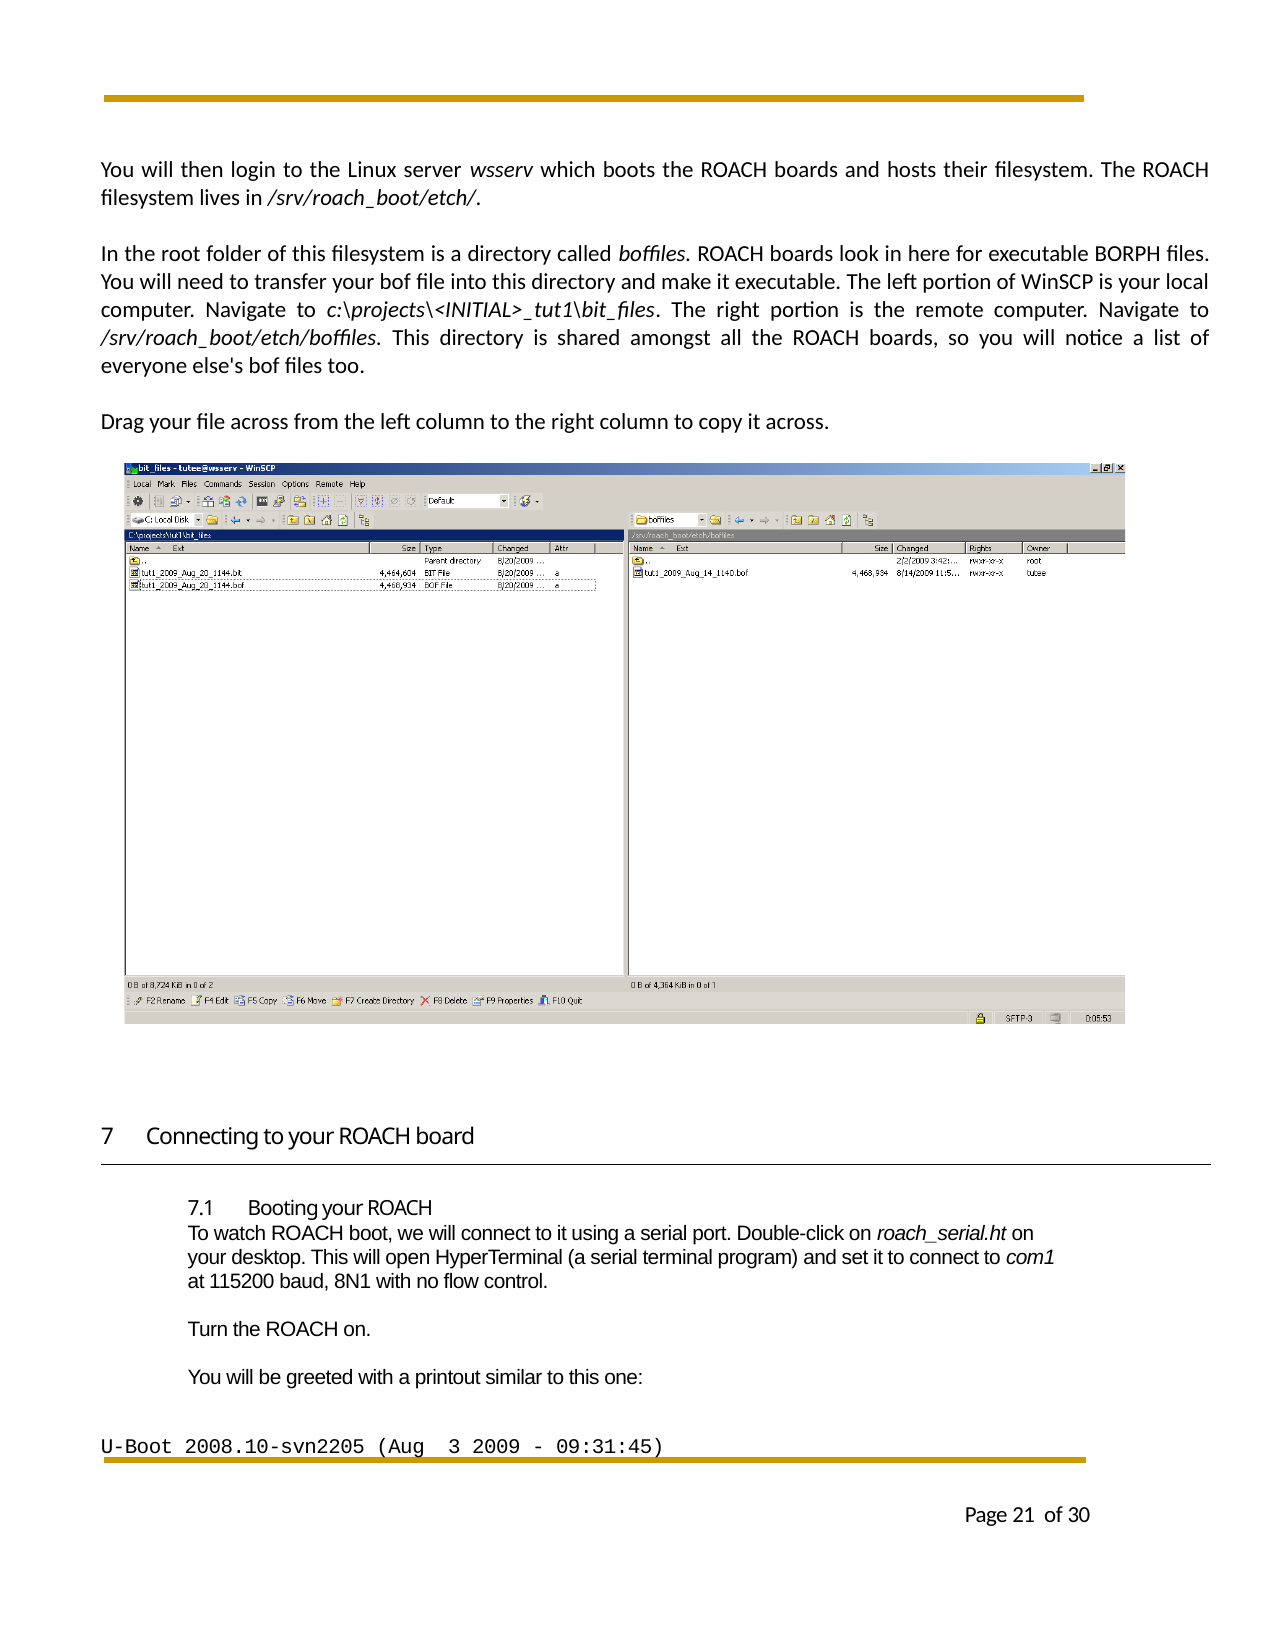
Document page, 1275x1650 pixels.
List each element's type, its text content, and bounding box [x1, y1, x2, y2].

text You will then login to the Linux server wsserv which boots the ROACH boards and hosts their filesystem. The ROACH filesystem lives in /srv/roach_boot/etch/. [101, 155, 1211, 211]
text U-Boot 2008.10-svn2205 (Aug 3 2009 - 09:31:45) [101, 1436, 1149, 1460]
text To watch ROACH boot, we will connect to it using a serial port. Double-click on roach_serial.ht on your desktop. This will open HyperTerminal (a serial terminal program) and set it to connect to com1 at 115200 baud, 8N1 with no flow control. [187, 1221, 1062, 1293]
text Turn the ROACH on. [187, 1317, 1062, 1341]
text In the root folder of this filesystem is a directory called boffiles. ROACH boards look in here for executable BORPH files. You will need to transfer your bof file into this directory and make it executable. The left portion of WinSCP is your local computer. Navigate to c:\projects\<INITIAL>_tut1\bit_files. The right portion is the remote computer. Navigate to /srv/roach_boot/etch/boffiles. This directory is shared amongst all the ROACH boards, so you will notice a list of everyone else's bof files too. [101, 239, 1211, 379]
subtitle Booting your ROACH [187, 1193, 1062, 1221]
text You will be greeted with a printout similar to this one: [187, 1365, 1062, 1389]
text Drag your file across from the left column to the right column to copy it across. [101, 407, 1211, 435]
subtitle Connecting to your ROACH board [101, 1120, 1062, 1151]
